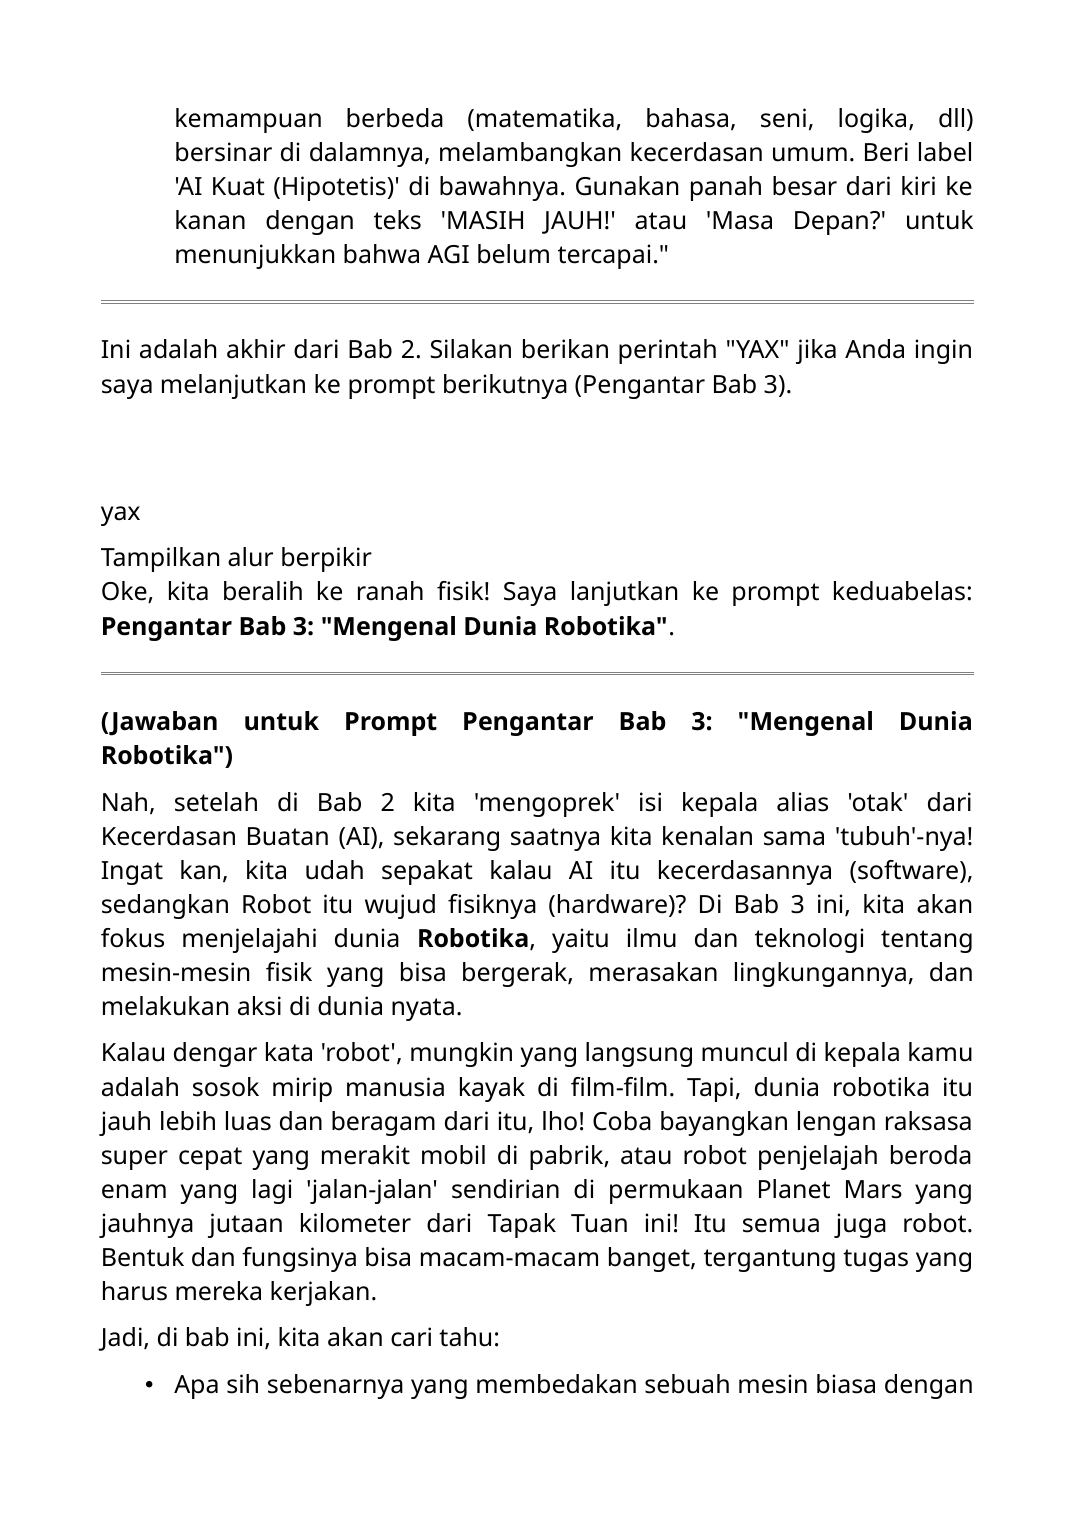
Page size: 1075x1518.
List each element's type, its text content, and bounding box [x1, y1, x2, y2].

text Nah, setelah di Bab 2 kita 'mengoprek' isi kepala alias 'otak' dari Kecerdasan Buatan (AI), sekarang saatnya kita kenalan sama 'tubuh'-nya! Ingat kan, kita udah sepakat kalau AI itu kecerdasannya (software), sedangkan Robot itu wujud fisiknya (hardware)? Di Bab 3 ini, kita akan fokus menjelajahi dunia Robotika, yaitu ilmu dan teknologi tentang mesin-mesin fisik yang bisa bergerak, merasakan lingkungannya, dan melakukan aksi di dunia nyata. [101, 784, 974, 1023]
text Ini adalah akhir dari Bab 2. Silakan berikan perintah "YAX" jika Anda ingin saya melanjutkan ke prompt berikutnya (Pengantar Bab 3). [101, 332, 974, 400]
text yax [101, 493, 974, 527]
list Apa sih sebenarnya yang membedakan sebuah mesin biasa dengan [145, 1367, 974, 1401]
text Oke, kita beralih ke ranah fisik! Saya lanjutkan ke prompt keduabelas: Pengantar Bab 3: "Mengenal Dunia Robotika". [101, 574, 974, 642]
text Tampilkan alur berpikir [101, 540, 974, 574]
text Kalau dengar kata 'robot', mungkin yang langsung muncul di kepala kamu adalah sosok mirip manusia kayak di film-film. Tapi, dunia robotika itu jauh lebih luas dan beragam dari itu, lho! Coba bayangkan lengan raksasa super cepat yang merakit mobil di pabrik, atau robot penjelajah beroda enam yang lagi 'jalan-jalan' sendirian di permukaan Planet Mars yang jauhnya jutaan kilometer dari Tapak Tuan ini! Itu semua juga robot. Bentuk dan fungsinya bisa macam-macam banget, tergantung tugas yang harus mereka kerjakan. [101, 1035, 974, 1308]
text (Jawaban untuk Prompt Pengantar Bab 3: "Mengenal Dunia Robotika") [101, 703, 974, 772]
list kemampuan berbeda (matematika, bahasa, seni, logika, dll) bersinar di dalamnya, melambangkan kecerdasan umum. Beri label 'AI Kuat (Hipotetis)' di bawahnya. Gunakan panah besar dari kiri ke kanan dengan teks 'MASIH JAUH!' atau 'Masa Depan?' untuk menunjukkan bahwa AGI belum tercapai." [145, 101, 974, 271]
text Jadi, di bab ini, kita akan cari tahu: [101, 1320, 974, 1354]
